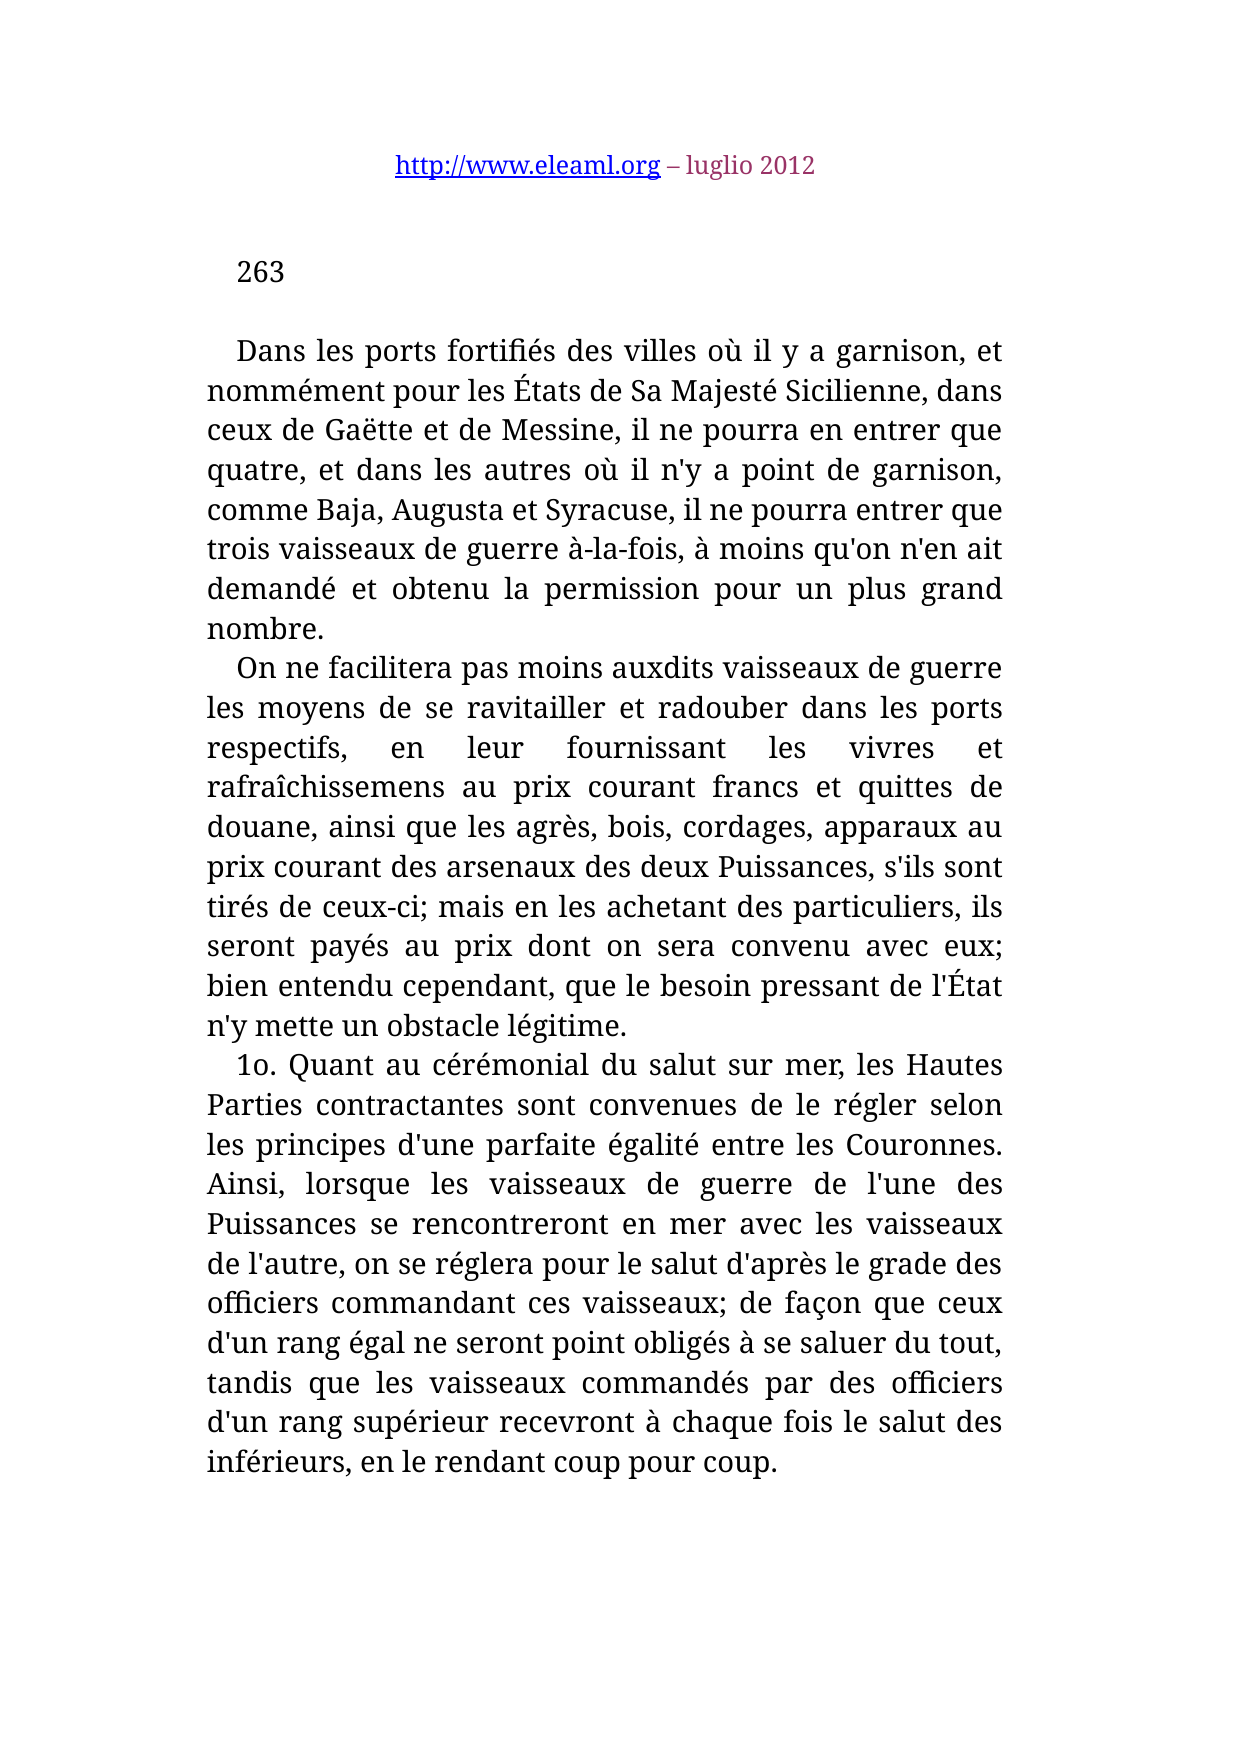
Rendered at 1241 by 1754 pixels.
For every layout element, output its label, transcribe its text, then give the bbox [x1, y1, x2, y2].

text Dans les ports fortifiés des villes où il y a garnison, et nommément pour les États de Sa Majesté Sicilienne, dans ceux de Gaëtte et de Messine, il ne pourra en entrer que quatre, et dans les autres où il n'y a point de garnison, comme Baja, Augusta et Syracuse, il ne pourra entrer que trois vaisseaux de guerre à-la-fois, à moins qu'on n'en ait demandé et obtenu la permission pour un plus grand nombre. [207, 330, 1004, 648]
text 263 [207, 251, 1004, 291]
text On ne facilitera pas moins auxdits vaisseaux de guerre les moyens de se ravitailler et radouber dans les ports respectifs, en leur fournissant les vivres et rafraîchissemens au prix courant francs et quittes de douane, ainsi que les agrès, bois, cordages, apparaux au prix courant des arsenaux des deux Puissances, s'ils sont tirés de ceux-ci; mais en les achetant des particuliers, ils seront payés au prix dont on sera convenu avec eux; bien entendu cependant, que le besoin pressant de l'État n'y mette un obstacle légitime. [207, 648, 1004, 1044]
text 1o. Quant au cérémonial du salut sur mer, les Hautes Parties contractantes sont convenues de le régler selon les principes d'une parfaite égalité entre les Couronnes. Ainsi, lorsque les vaisseaux de guerre de l'une des Puissances se rencontreront en mer avec les vaisseaux de l'autre, on se réglera pour le salut d'après le grade des officiers commandant ces vaisseaux; de façon que ceux d'un rang égal ne seront point obligés à se saluer du tout, tandis que les vaisseaux commandés par des officiers d'un rang supérieur recevront à chaque fois le salut des inférieurs, en le rendant coup pour coup. [207, 1044, 1004, 1481]
